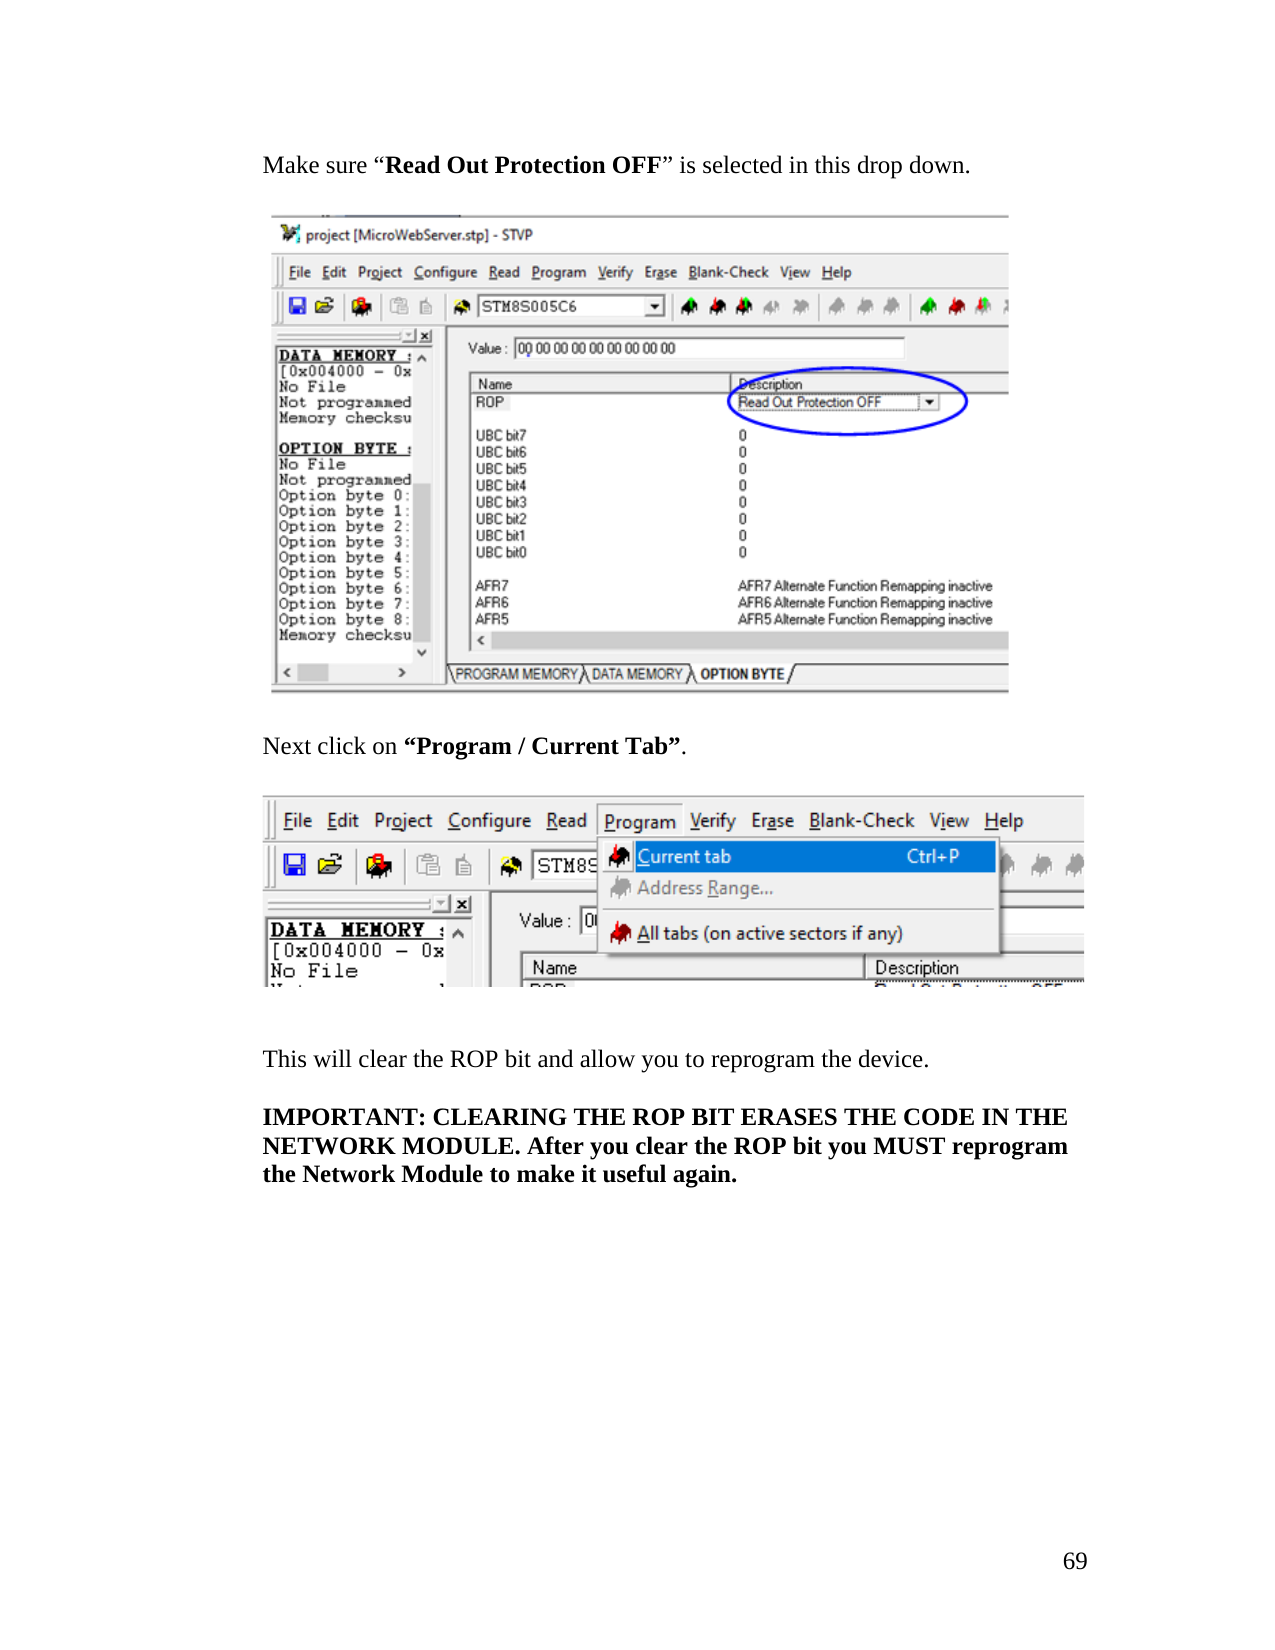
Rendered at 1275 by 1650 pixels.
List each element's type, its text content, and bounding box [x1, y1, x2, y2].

text IMPORTANT: CLEARING THE ROP BIT ERASES THE CODE IN THE NETWORK MODULE. After you clear the ROP bit you MUST reprogram the Network Module to make it useful again. [262, 1102, 1087, 1188]
text This will clear the ROP bit and allow you to reprogram the device. [262, 1044, 1087, 1073]
picture [262, 207, 1017, 703]
picture [262, 788, 1085, 987]
text Make sure “Read Out Protection OFF” is selected in this drop down. [262, 150, 1087, 179]
text Next click on “Program / Current Tab”. [262, 731, 1087, 760]
